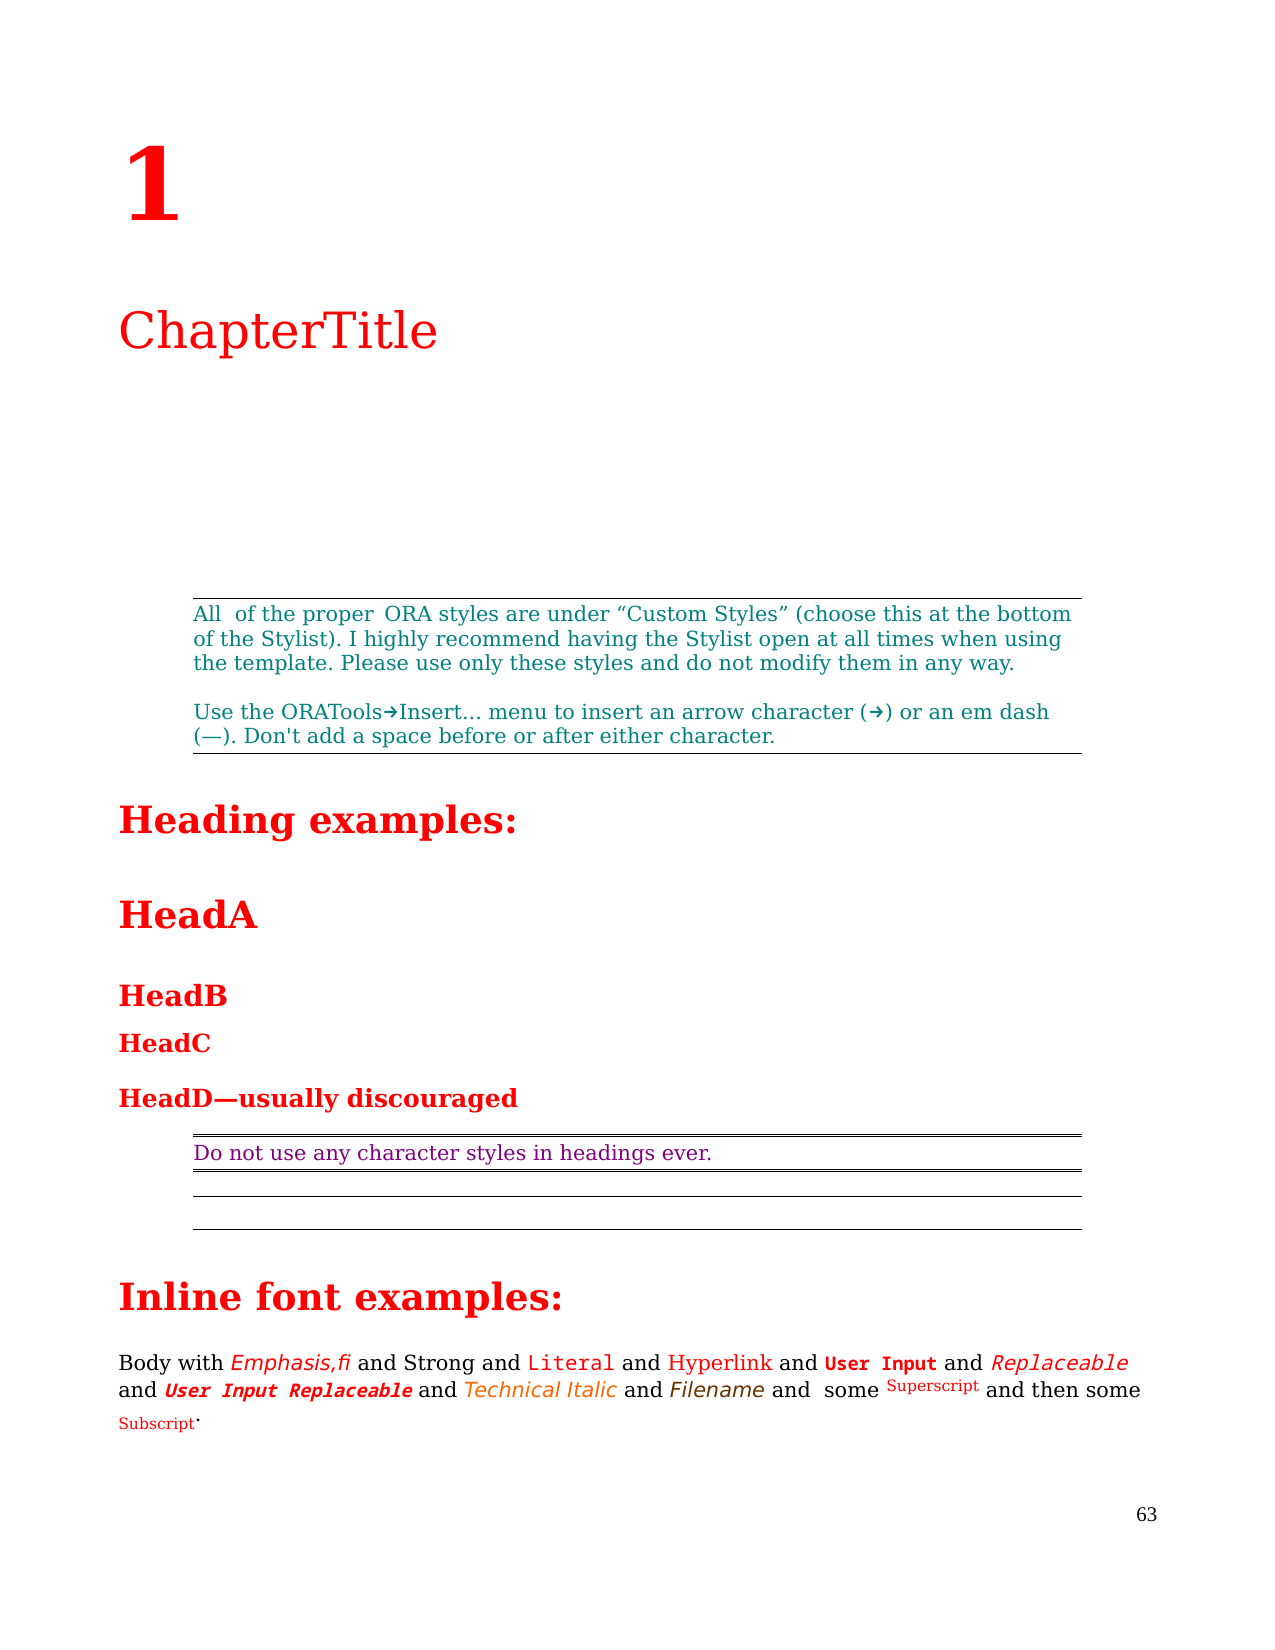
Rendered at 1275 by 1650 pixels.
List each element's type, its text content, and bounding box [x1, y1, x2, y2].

text Use the ORATools→Insert... menu to insert an arrow character (→) or an em dash (—). Don't add a space before or after either character. [193, 696, 1082, 753]
text All of the proper ORA styles are under “Custom Styles” (choose this at the bottom of the Stylist). I highly recommend having the Stylist open at all times when using the template. Please use only these styles and do not modify them in any way. [193, 599, 1082, 675]
text HeadA [118, 893, 1157, 937]
text HeadB [118, 978, 1157, 1013]
text Body with Emphasis,fi and Strong and Literal and Hyperlink and User Input and Replaceable and User Input Replaceable and Technical Italic and Filename and some Superscript and then some Subscript. [118, 1348, 1157, 1433]
text Inline font examples: [118, 1275, 1157, 1319]
text HeadC [118, 1029, 1157, 1059]
text 1 [118, 126, 1157, 244]
text Do not use any character styles in headings ever. [193, 1137, 1082, 1169]
text HeadD—usually discouraged [118, 1084, 1157, 1113]
text Heading examples: [118, 799, 1157, 843]
title ChapterTitle [118, 302, 1157, 361]
